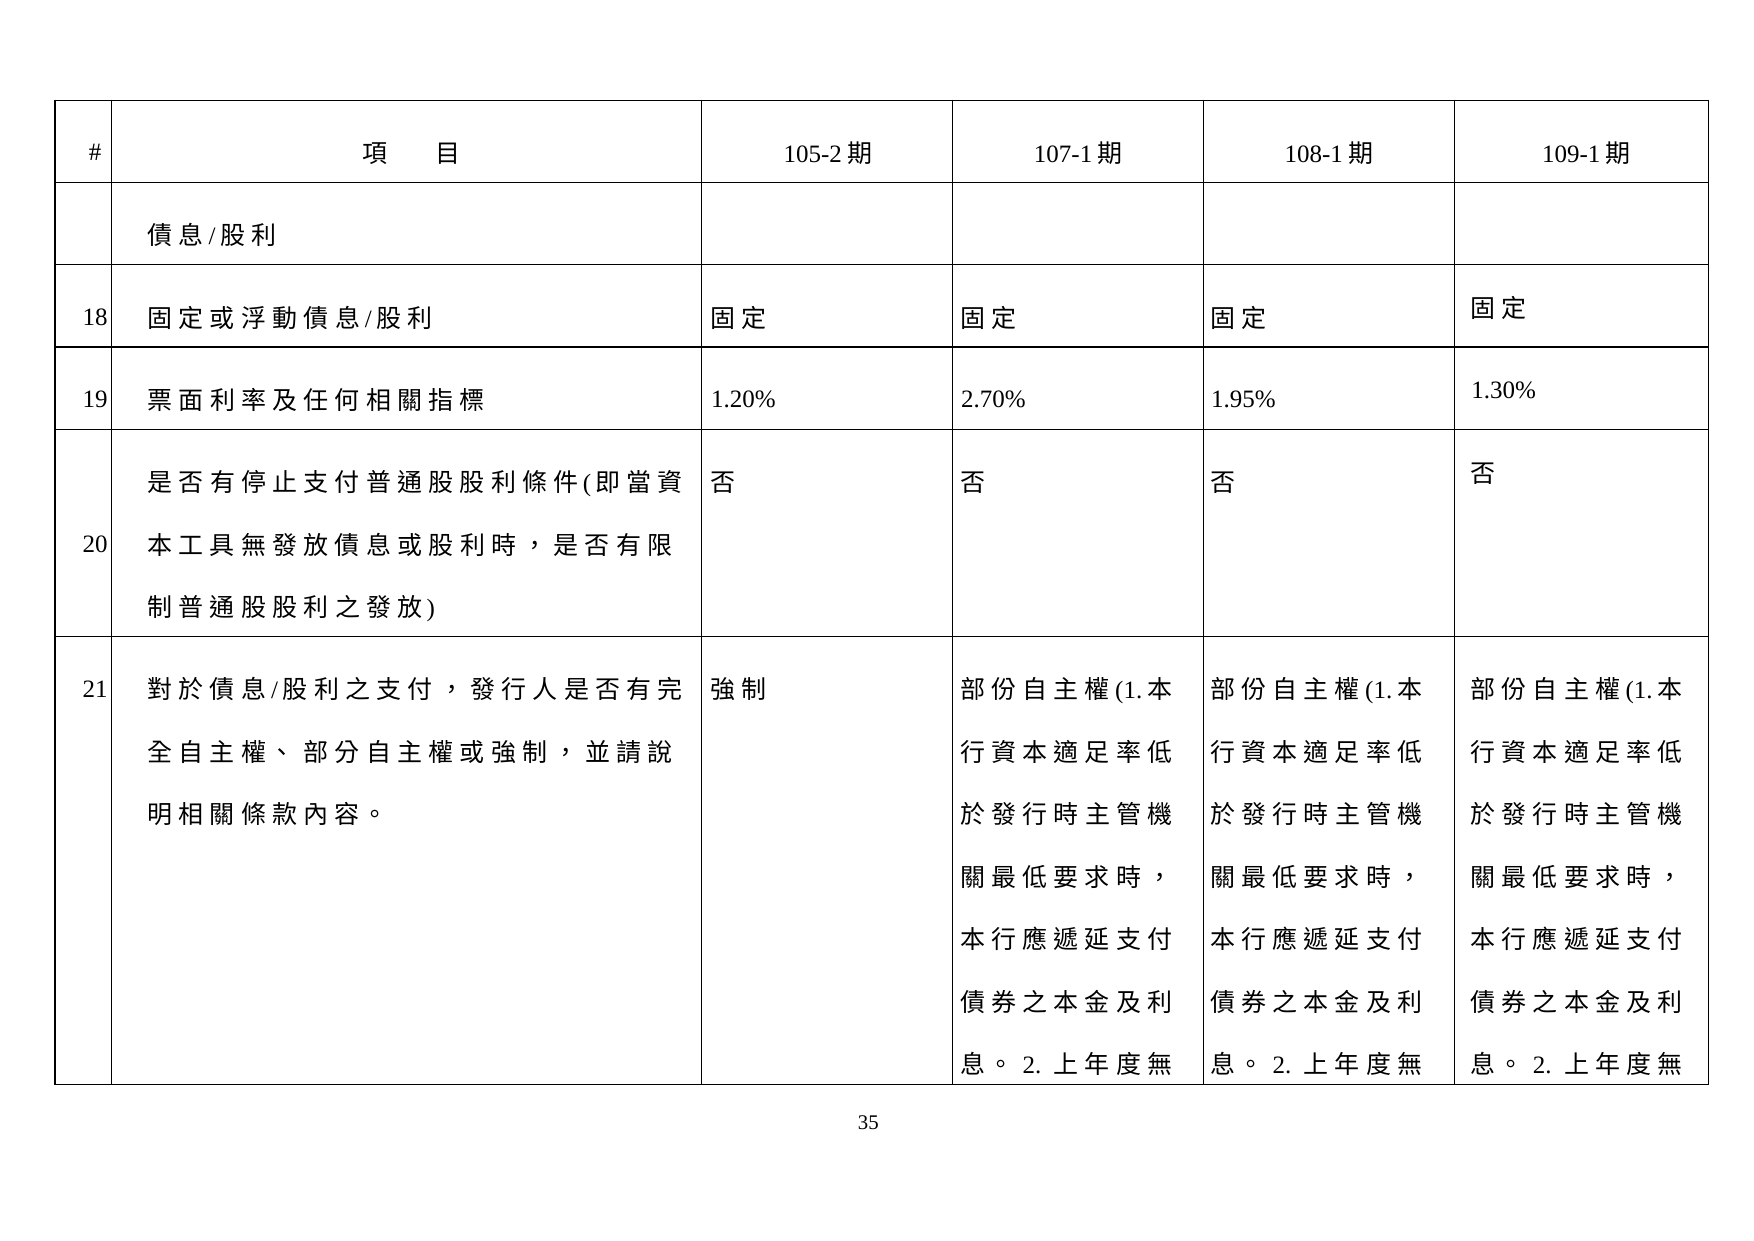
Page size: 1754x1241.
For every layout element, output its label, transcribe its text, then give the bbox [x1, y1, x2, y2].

table_cell 19 [56, 348, 111, 429]
table_cell 1.95% [1204, 348, 1454, 429]
table_cell 2.70% [953, 348, 1203, 429]
table_cell 20 [56, 430, 111, 636]
table_header 107-1期 [953, 101, 1203, 182]
table_cell 21 [56, 637, 111, 1084]
table_cell 債息/股利 [112, 183, 701, 264]
table_cell 固定 [953, 265, 1203, 346]
table_cell 1.20% [702, 348, 952, 429]
table_cell 部份自主權(1.本行資本適足率低於發行時主管機關最低要求時，本行應遞延支付債券之本金及利息。2. 上年度無 [1455, 637, 1708, 1084]
table_cell 固定 [1204, 265, 1454, 346]
table_cell 否 [953, 430, 1203, 636]
table_header 109-1期 [1455, 101, 1708, 182]
table_cell 固定 [1455, 265, 1708, 346]
table_cell 對於債息/股利之支付，發行人是否有完全自主權、部分自主權或強制，並請說明相關條款內容。 [112, 637, 701, 1084]
table_cell 強制 [702, 637, 952, 1084]
table_header 105-2期 [702, 101, 952, 182]
table_cell 否 [1455, 430, 1708, 636]
table_cell 1.30% [1455, 348, 1708, 429]
table_cell 票面利率及任何相關指標 [112, 348, 701, 429]
table_cell [56, 183, 111, 264]
table_header 項 目 [112, 101, 701, 182]
table_cell 固定或浮動債息/股利 [112, 265, 701, 346]
table_cell 固定 [702, 265, 952, 346]
table_cell 是否有停止支付普通股股利條件(即當資本工具無發放債息或股利時，是否有限制普通股股利之發放) [112, 430, 701, 636]
table_cell [1204, 183, 1454, 264]
table_cell 部份自主權(1.本行資本適足率低於發行時主管機關最低要求時，本行應遞延支付債券之本金及利息。2. 上年度無 [953, 637, 1203, 1084]
table_cell [953, 183, 1203, 264]
table_cell 部份自主權(1.本行資本適足率低於發行時主管機關最低要求時，本行應遞延支付債券之本金及利息。2. 上年度無 [1204, 637, 1454, 1084]
table_cell [702, 183, 952, 264]
table_header 108-1期 [1204, 101, 1454, 182]
table_cell 否 [1204, 430, 1454, 636]
table_cell 否 [702, 430, 952, 636]
table_header # [56, 101, 111, 182]
table_cell [1455, 183, 1708, 264]
table_cell 18 [56, 265, 111, 346]
